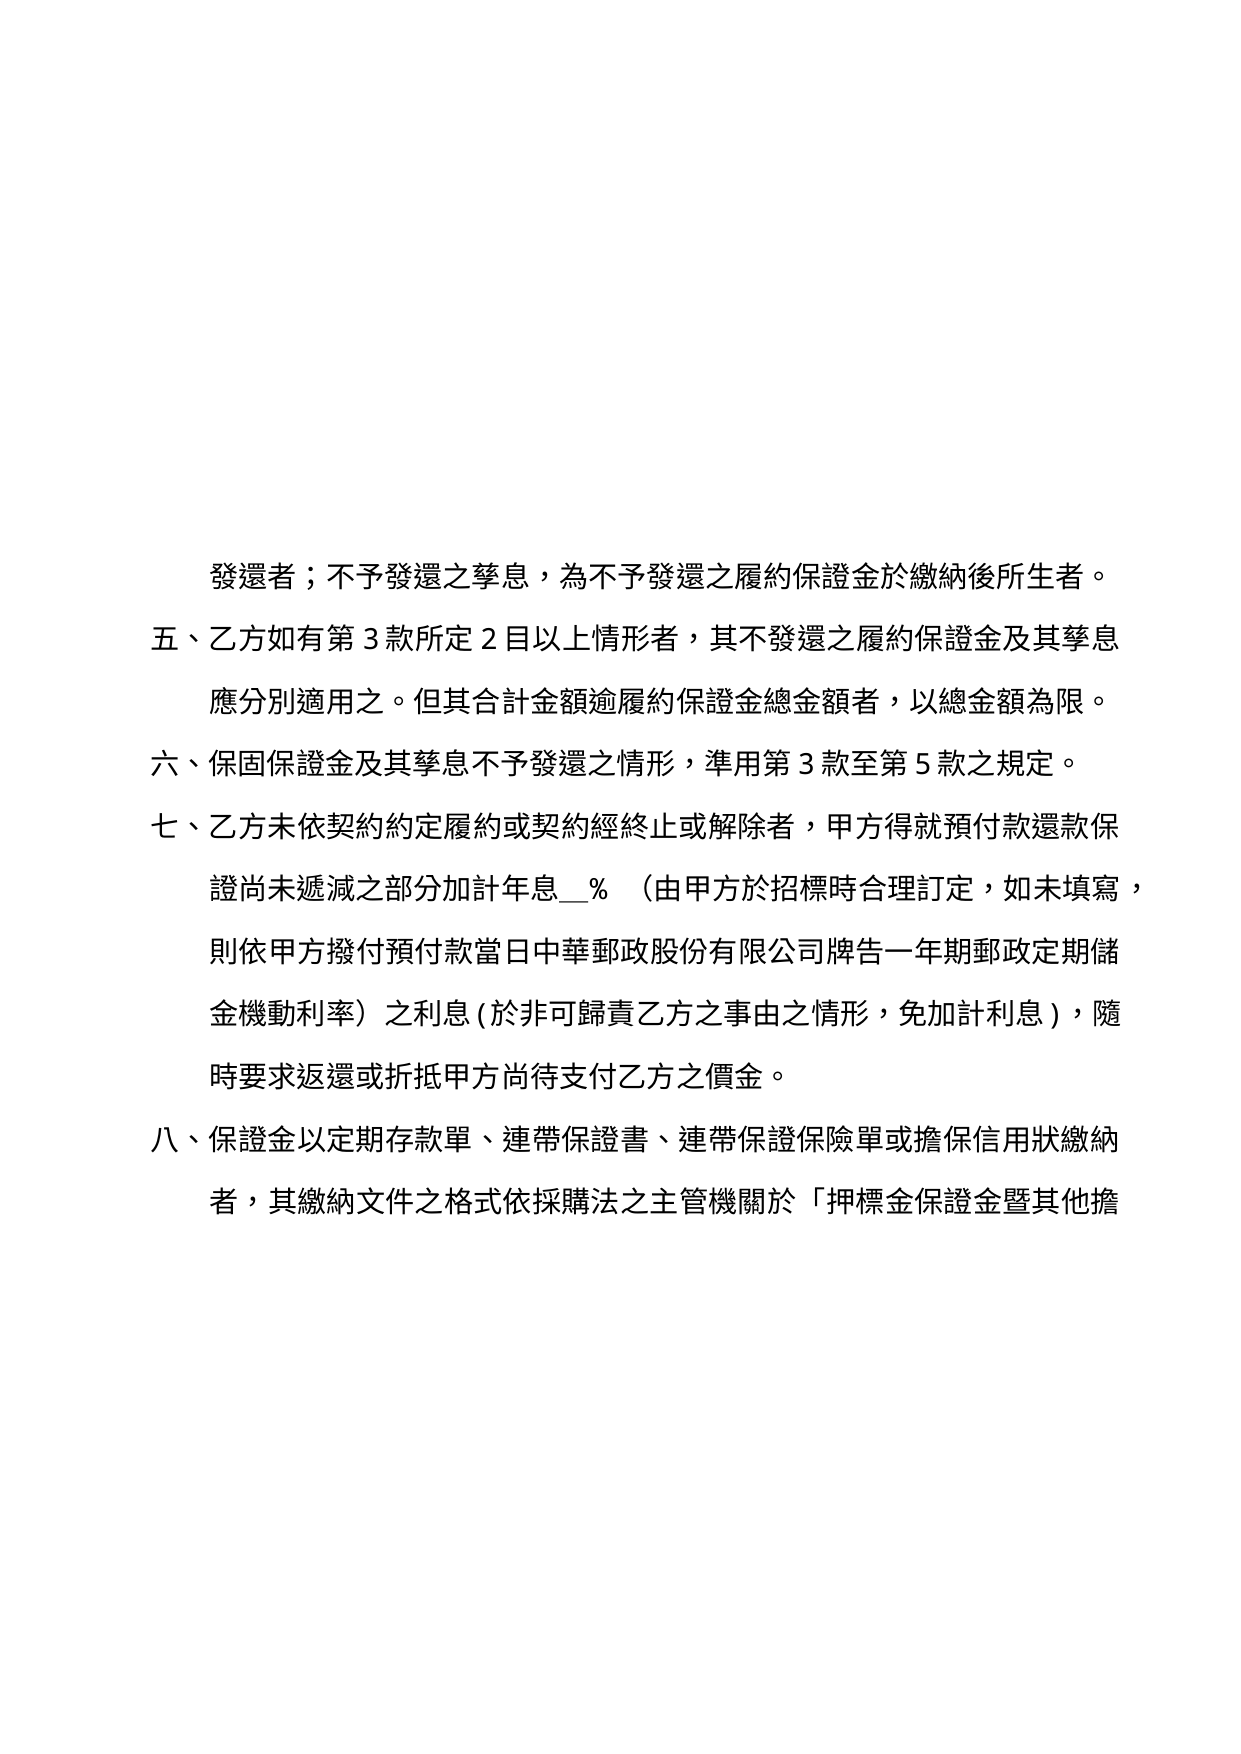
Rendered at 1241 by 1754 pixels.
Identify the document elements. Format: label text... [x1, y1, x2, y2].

text 八、保證金以定期存款單、連帶保證書、連帶保證保險單或擔保信用狀繳納者，其繳納文件之格式依採購法之主管機關於「押標金保證金暨其他擔 [150, 1096, 1122, 1221]
text 五、乙方如有第3款所定2目以上情形者，其不發還之履約保證金及其孳息應分別適用之。但其合計金額逾履約保證金總金額者，以總金額為限。 [150, 596, 1122, 721]
text 發還者；不予發還之孳息，為不予發還之履約保證金於繳納後所生者。 [150, 533, 1122, 596]
text 七、乙方未依契約約定履約或契約經終止或解除者，甲方得就預付款還款保證尚未遞減之部分加計年息＿% （由甲方於招標時合理訂定，如未填寫，則依甲方撥付預付款當日中華郵政股份有限公司牌告一年期郵政定期儲金機動利率）之利息(於非可歸責乙方之事由之情形，免加計利息)，隨時要求返還或折抵甲方尚待支付乙方之價金。 [150, 783, 1122, 1096]
text 六、保固保證金及其孳息不予發還之情形，準用第3款至第5款之規定。 [150, 721, 1122, 783]
